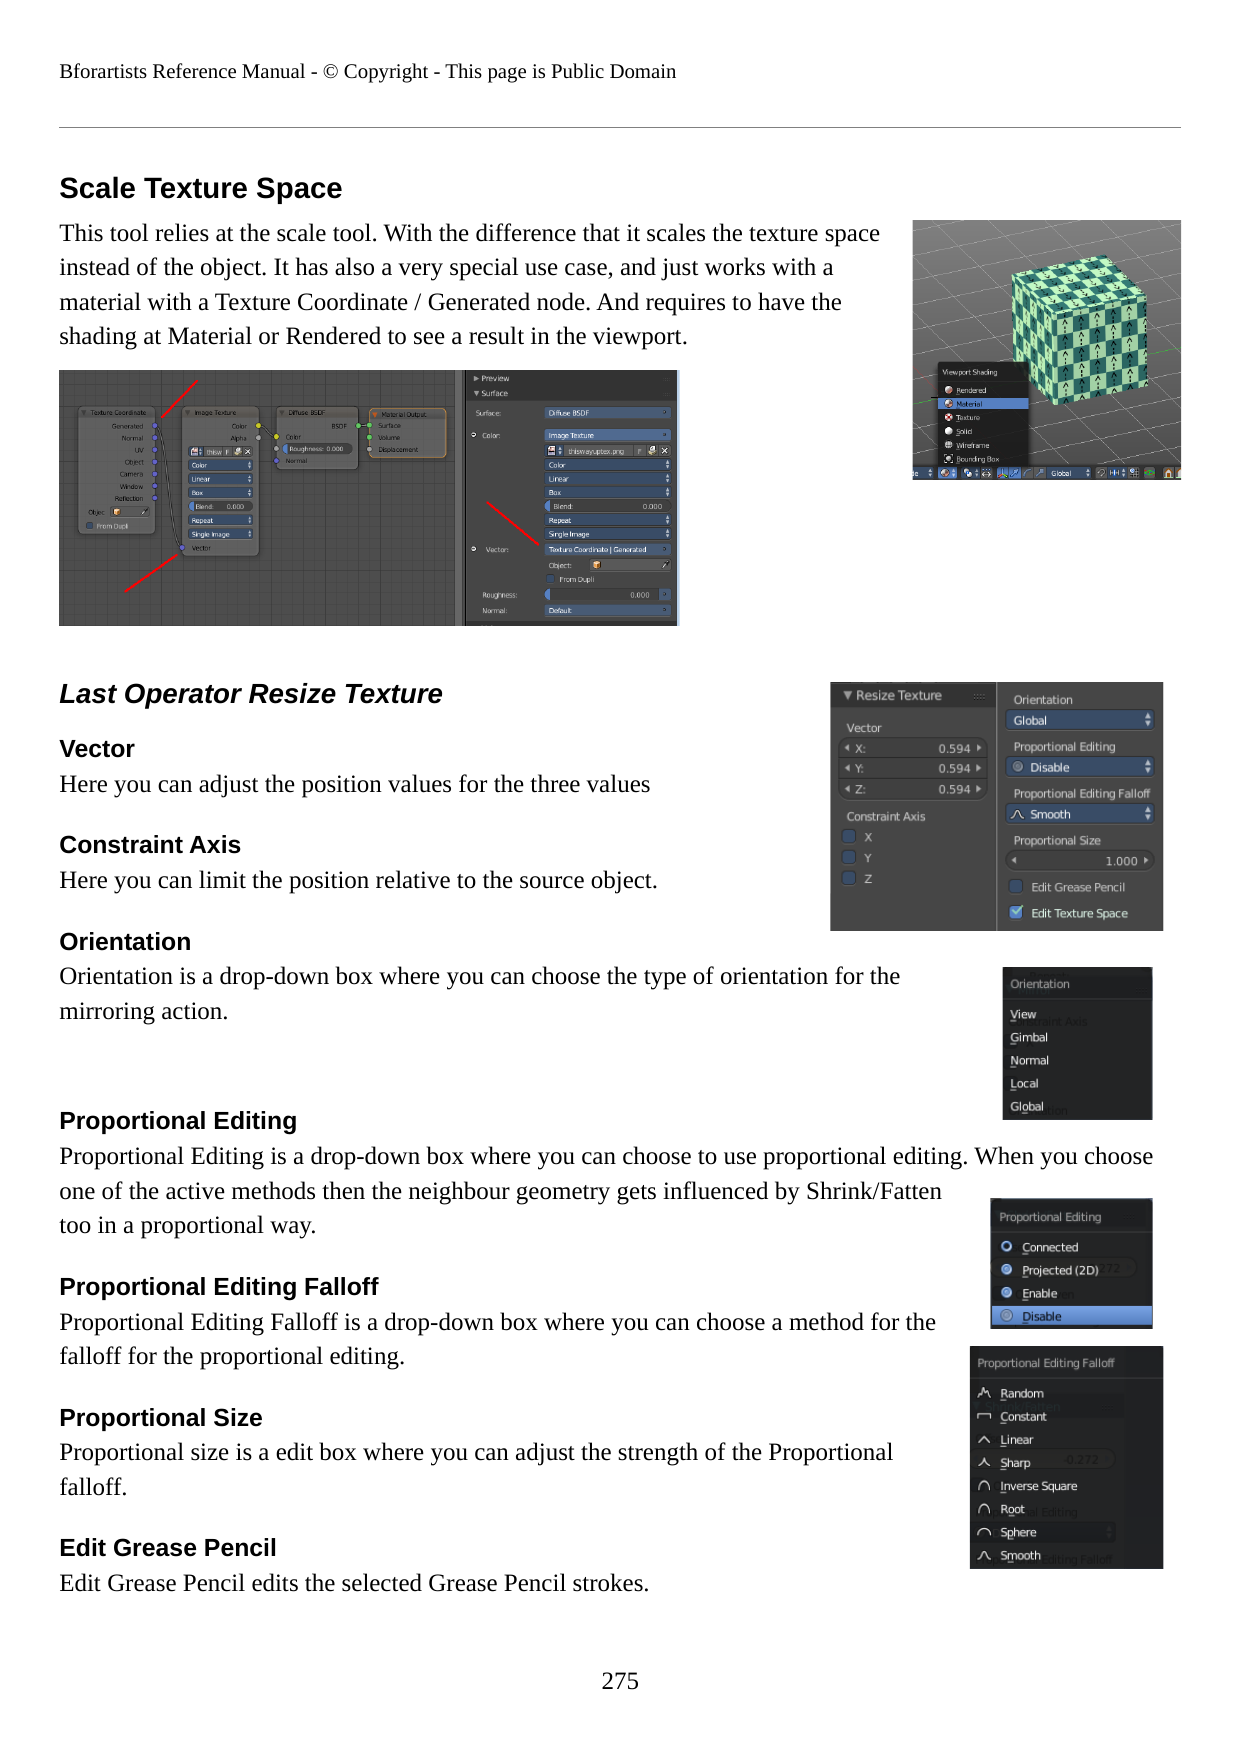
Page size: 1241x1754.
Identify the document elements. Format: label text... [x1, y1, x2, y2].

subtitle [1164, 1533, 1181, 1562]
subtitle [1164, 830, 1181, 859]
text Here you can limit the position relative to the source object. [59, 865, 830, 894]
subtitle Edit Grease Pencil [59, 1533, 969, 1562]
text Edit Grease Pencil edits the selected Grease Pencil strokes. [59, 1568, 1181, 1597]
picture [59, 370, 680, 626]
picture [969, 1346, 1164, 1569]
picture [990, 1198, 1153, 1329]
subtitle Vector [59, 734, 830, 762]
subtitle [1164, 734, 1181, 762]
subtitle [1153, 1272, 1181, 1300]
subtitle Proportional Editing Falloff [59, 1272, 990, 1300]
picture [830, 682, 1164, 931]
text Proportional Editing is a drop-down box where you can choose to use proportional editing. When you choose one of the active methods then the neighbour geometry gets influenced by Shrink/Fatten too in a proportional way. [59, 1141, 1181, 1239]
subtitle Proportional Size [59, 1403, 969, 1431]
text Here you can adjust the position values for the three values [59, 769, 830, 797]
subtitle Last Operator Resize Texture [59, 677, 1181, 709]
text Orientation is a drop-down box where you can choose the type of orientation for the mirroring action. [59, 961, 1181, 1024]
text Proportional Editing Falloff is a drop-down box where you can choose a method for the falloff for the proportional editing. [59, 1307, 1181, 1370]
text Proportional size is a edit box where you can adjust the strength of the Proportional falloff. [59, 1437, 969, 1501]
text This tool relies at the scale tool. With the difference that it scales the texture space instead of the object. It has also a very special use case, and just works with a material with a Texture Coordinate / Generated node. And requires to have the shading at Material or Rendered to see a result in the viewport. [59, 218, 1181, 350]
subtitle Scale Texture Space [59, 171, 1181, 205]
subtitle [1164, 1403, 1181, 1431]
picture [1002, 967, 1153, 1120]
subtitle Orientation [59, 927, 1181, 955]
subtitle Proportional Editing [59, 1106, 1181, 1135]
subtitle Constraint Axis [59, 830, 830, 859]
picture [912, 220, 1182, 480]
